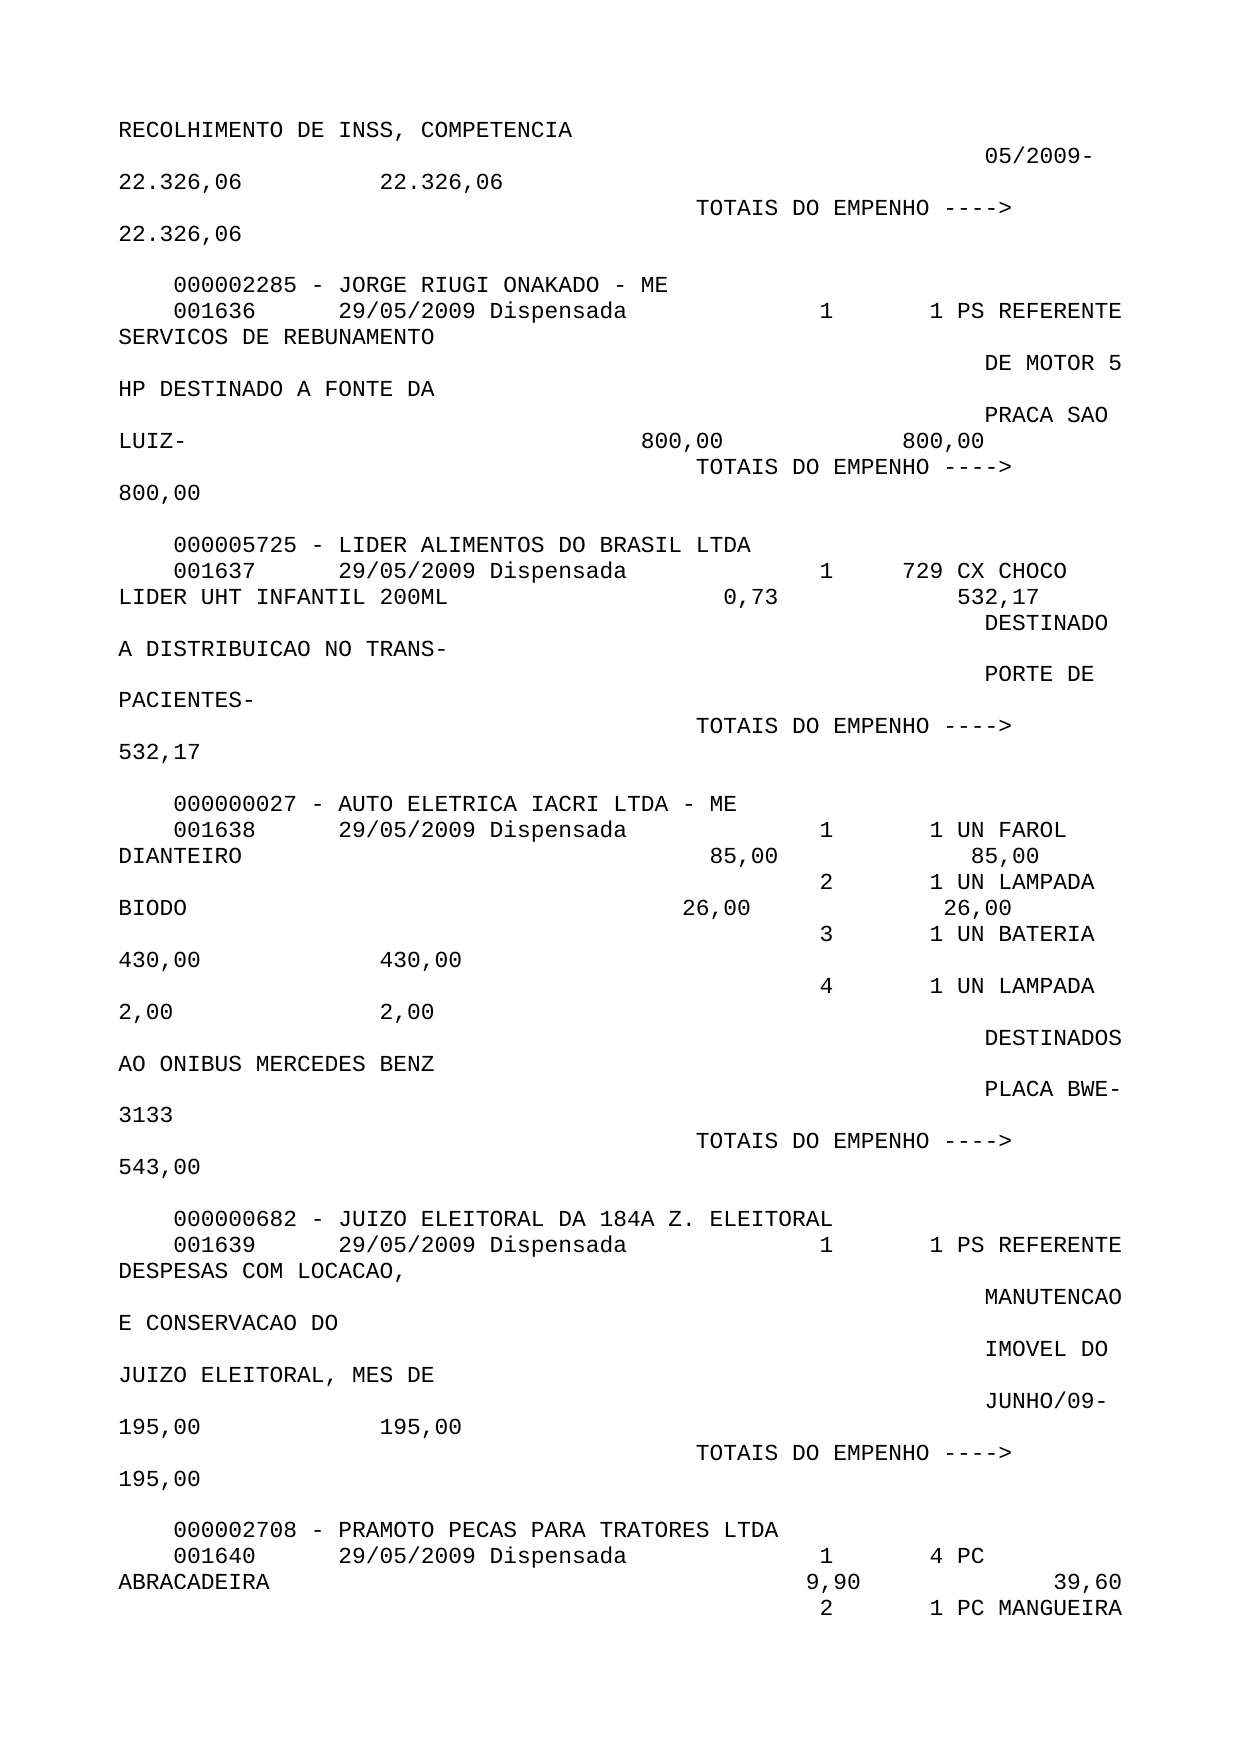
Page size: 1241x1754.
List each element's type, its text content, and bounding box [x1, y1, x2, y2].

text JUNHO/09- 195,00 195,00 [118, 1389, 1122, 1441]
text PORTE DE PACIENTES- [118, 663, 1122, 715]
text 001636 29/05/2009 Dispensada 1 1 PS REFERENTE SERVICOS DE REBUNAMENTO [118, 300, 1122, 352]
text 000005725 - LIDER ALIMENTOS DO BRASIL LTDA [118, 533, 1122, 559]
text TOTAIS DO EMPENHO ----> 195,00 [118, 1441, 1122, 1493]
text 001639 29/05/2009 Dispensada 1 1 PS REFERENTE DESPESAS COM LOCACAO, [118, 1233, 1122, 1285]
text TOTAIS DO EMPENHO ----> 800,00 [118, 455, 1122, 507]
text 000002285 - JORGE RIUGI ONAKADO - ME [118, 274, 1122, 300]
text TOTAIS DO EMPENHO ----> 543,00 [118, 1130, 1122, 1182]
text 05/2009- 22.326,06 22.326,06 [118, 144, 1122, 196]
text 001638 29/05/2009 Dispensada 1 1 UN FAROL DIANTEIRO 85,00 85,00 [118, 818, 1122, 870]
text 3 1 UN BATERIA 430,00 430,00 [118, 922, 1122, 974]
text 2 1 PC MANGUEIRA [118, 1597, 1122, 1622]
text 000000682 - JUIZO ELEITORAL DA 184A Z. ELEITORAL [118, 1207, 1122, 1233]
text RECOLHIMENTO DE INSS, COMPETENCIA [118, 118, 1122, 144]
text 001637 29/05/2009 Dispensada 1 729 CX CHOCO LIDER UHT INFANTIL 200ML 0,73 532,17 [118, 559, 1122, 611]
text DE MOTOR 5 HP DESTINADO A FONTE DA [118, 352, 1122, 403]
text 001640 29/05/2009 Dispensada 1 4 PC ABRACADEIRA 9,90 39,60 [118, 1545, 1122, 1597]
text TOTAIS DO EMPENHO ----> 22.326,06 [118, 196, 1122, 248]
text 4 1 UN LAMPADA 2,00 2,00 [118, 974, 1122, 1026]
text 2 1 UN LAMPADA BIODO 26,00 26,00 [118, 870, 1122, 922]
text PLACA BWE-3133 [118, 1078, 1122, 1130]
text 000002708 - PRAMOTO PECAS PARA TRATORES LTDA [118, 1519, 1122, 1545]
text 000000027 - AUTO ELETRICA IACRI LTDA - ME [118, 792, 1122, 818]
text DESTINADOS AO ONIBUS MERCEDES BENZ [118, 1026, 1122, 1078]
text DESTINADO A DISTRIBUICAO NO TRANS- [118, 611, 1122, 663]
text IMOVEL DO JUIZO ELEITORAL, MES DE [118, 1337, 1122, 1389]
text TOTAIS DO EMPENHO ----> 532,17 [118, 715, 1122, 767]
text MANUTENCAO E CONSERVACAO DO [118, 1285, 1122, 1337]
text PRACA SAO LUIZ- 800,00 800,00 [118, 403, 1122, 455]
